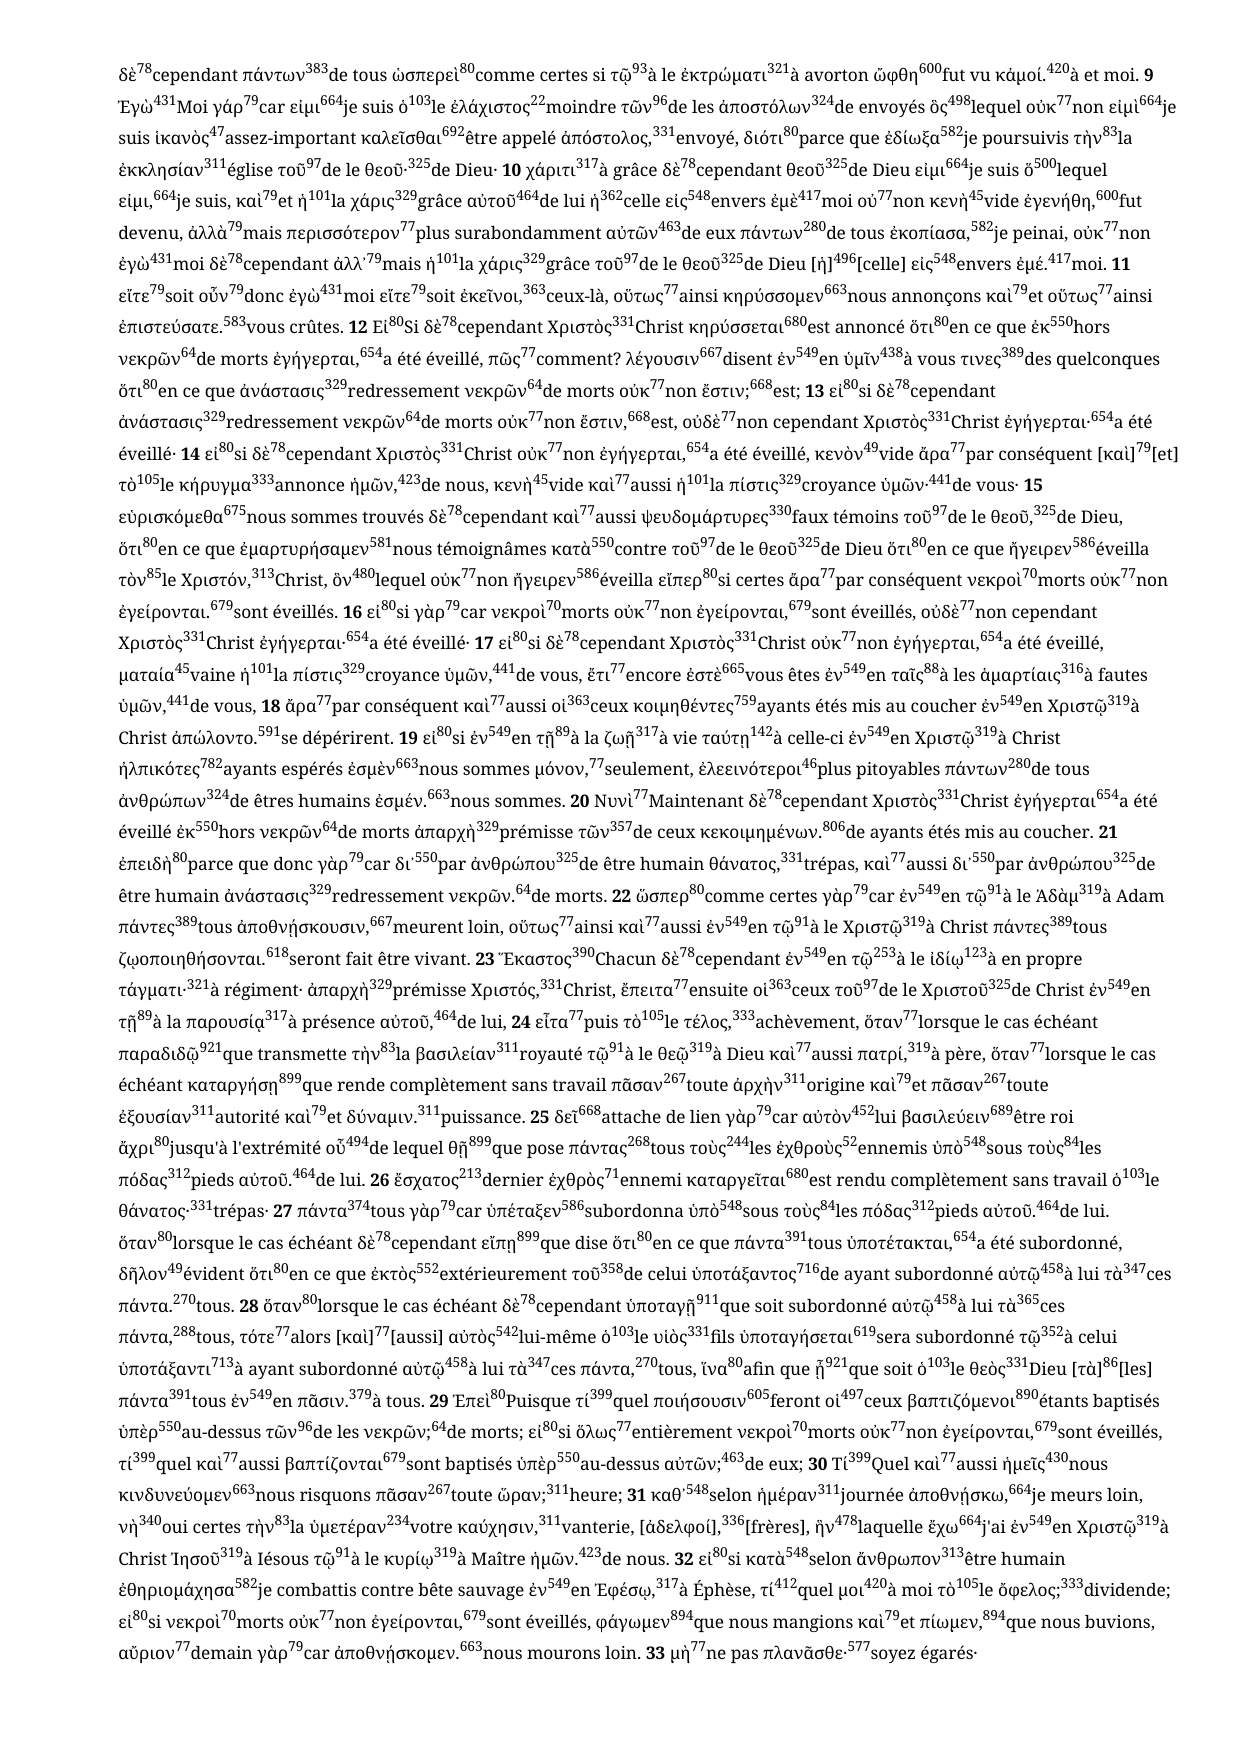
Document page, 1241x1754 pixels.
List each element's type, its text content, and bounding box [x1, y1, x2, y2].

text 1 Γνωρίζω664Je fais connaître δὲ78cependant ὑμῖν,438à vous, ἀδελφοί,336frères, τὸ87le εὐαγγέλιον315évangile ὃ482lequel εὐηγγελισάμην588je m'évangélisai ὑμῖν,438à vous, ὃ482lequel καὶ77aussi παρελάβετε,583vous prîtes à côté, ἐν549en ᾧ488à lequel καὶ77aussi ἑστήκατε,639vous avez dressé, 2 δι᾽550par οὗ494de lequel καὶ77aussi σῴζεσθε,677vous êtes sauvés, τίνι165à quel λόγῳ319à discours εὐηγγελισάμην588je m'évangélisai ὑμῖν438à vous εἰ80si κατέχετε,665vous tenez de haut en bas, ἐκτὸς77extérieurement εἰ551si μὴ77ne pas εἰκῇ77sans cause ἐπιστεύσατε.583vous crûtes. 3 παρέδωκα582je transmis γὰρ79car ὑμῖν438à vous ἐν549en πρώτοις,60à premiers, ὃ482lequel καὶ77aussi παρέλαβον,582je pris à côté, ὅτι80en ce que Χριστὸς331Christ ἀπέθανεν586mourut loin ὑπὲρ550au-dessus τῶν94de les ἁμαρτιῶν322de fautes ἡμῶν423de nous κατὰ548selon τὰς82les γραφὰς310graphes 4 καὶ79et ὅτι80en ce que ἐτάφη600fut enseveli καὶ79et ὅτι80en ce que ἐγήγερται654a été éveillé τῇ89à la ἡμέρᾳ317à journée τῇ89à la τρίτῃ206à troisième κατὰ548selon τὰς82les γραφὰς310graphes 5 καὶ79et ὅτι80en ce que ὤφθη600fut vu Κηφᾷ319à Képhas εἶτα77puis τοῖς90à les δώδεκα·58à douze· 6 ἔπειτα77ensuite ὤφθη600fut vu ἐπάνω77sur le haut πεντακοσίοις184à cinq cents ἀδελφοῖς318à frères ἐφάπαξ,77sur une fois, ἐξ550hors ὧν491de lesquels οἱ102les πλείονες21plus nombreusement μένουσιν667restent ἕως551jusqu'à ce que ἄρτι,77à l'instant, τινὲς389des quelconques δὲ78cependant ἐκοιμήθησαν·599furent mis au coucher· 7 ἔπειτα77ensuite ὤφθη600fut vu Ἰακώβῳ319à Iakobos εἶτα77puis τοῖς90à les ἀποστόλοις318à envoyés πᾶσιν·274à tous· 8 ἔσχατον77dernièrement δὲ78cependant πάντων383de tous ὡσπερεὶ80comme certes si τῷ93à le ἐκτρώματι321à avorton ὤφθη600fut vu κἀμοί.420à et moi. 9 Ἐγὼ431Moi γάρ79car εἰμι664je suis ὁ103le ἐλάχιστος22moindre τῶν96de les ἀποστόλων324de envoyés ὃς498lequel οὐκ77non εἰμὶ664je suis ἱκανὸς47assez-important καλεῖσθαι692être appelé ἀπόστολος,331envoyé, διότι80parce que ἐδίωξα582je poursuivis τὴν83la ἐκκλησίαν311église τοῦ97de le θεοῦ·325de Dieu· 10 χάριτι317à grâce δὲ78cependant θεοῦ325de Dieu εἰμι664je suis ὅ500lequel εἰμι,664je suis, καὶ79et ἡ101la χάρις329grâce αὐτοῦ464de lui ἡ362celle εἰς548envers ἐμὲ417moi οὐ77non κενὴ45vide ἐγενήθη,600fut devenu, ἀλλὰ79mais περισσότερον77plus surabondamment αὐτῶν463de eux πάντων280de tous ἐκοπίασα,582je peinai, οὐκ77non ἐγὼ431moi δὲ78cependant ἀλλ᾽79mais ἡ101la χάρις329grâce τοῦ97de le θεοῦ325de Dieu [ἡ]496[celle] εἰς548envers ἐμέ.417moi. 11 εἴτε79soit οὖν79donc ἐγὼ431moi εἴτε79soit ἐκεῖνοι,363ceux-là, οὕτως77ainsi κηρύσσομεν663nous annonçons καὶ79et οὕτως77ainsi ἐπιστεύσατε.583vous crûtes. 12 Εἰ80Si δὲ78cependant Χριστὸς331Christ κηρύσσεται680est annoncé ὅτι80en ce que ἐκ550hors νεκρῶν64de morts ἐγήγερται,654a été éveillé, πῶς77comment? λέγουσιν667disent ἐν549en ὑμῖν438à vous τινες389des quelconques ὅτι80en ce que ἀνάστασις329redressement νεκρῶν64de morts οὐκ77non ἔστιν;668est; 13 εἰ80si δὲ78cependant ἀνάστασις329redressement νεκρῶν64de morts οὐκ77non ἔστιν,668est, οὐδὲ77non cependant Χριστὸς331Christ ἐγήγερται·654a été éveillé· 14 εἰ80si δὲ78cependant Χριστὸς331Christ οὐκ77non ἐγήγερται,654a été éveillé, κενὸν49vide ἄρα77par conséquent [καὶ]79[et] τὸ105le κήρυγμα333annonce ἡμῶν,423de nous, κενὴ45vide καὶ77aussi ἡ101la πίστις329croyance ὑμῶν·441de vous· 15 εὑρισκόμεθα675nous sommes trouvés δὲ78cependant καὶ77aussi ψευδομάρτυρες330faux témoins τοῦ97de le θεοῦ,325de Dieu, ὅτι80en ce que ἐμαρτυρήσαμεν581nous témoignâmes κατὰ550contre τοῦ97de le θεοῦ325de Dieu ὅτι80en ce que ἤγειρεν586éveilla τὸν85le Χριστόν,313Christ, ὃν480lequel οὐκ77non ἤγειρεν586éveilla εἴπερ80si certes ἄρα77par conséquent νεκροὶ70morts οὐκ77non ἐγείρονται.679sont éveillés. 16 εἰ80si γὰρ79car νεκροὶ70morts οὐκ77non ἐγείρονται,679sont éveillés, οὐδὲ77non cependant Χριστὸς331Christ ἐγήγερται·654a été éveillé· 17 εἰ80si δὲ78cependant Χριστὸς331Christ οὐκ77non ἐγήγερται,654a été éveillé, ματαία45vaine ἡ101la πίστις329croyance ὑμῶν,441de vous, ἔτι77encore ἐστὲ665vous êtes ἐν549en ταῖς88à les ἁμαρτίαις316à fautes ὑμῶν,441de vous, 18 ἄρα77par conséquent καὶ77aussi οἱ363ceux κοιμηθέντες759ayants étés mis au coucher ἐν549en Χριστῷ319à Christ ἀπώλοντο.591se dépérirent. 19 εἰ80si ἐν549en τῇ89à la ζωῇ317à vie ταύτῃ142à celle-ci ἐν549en Χριστῷ319à Christ ἠλπικότες782ayants espérés ἐσμὲν663nous sommes μόνον,77seulement, ἐλεεινότεροι46plus pitoyables πάντων280de tous ἀνθρώπων324de êtres humains ἐσμέν.663nous sommes. 20 Νυνὶ77Maintenant δὲ78cependant Χριστὸς331Christ ἐγήγερται654a été éveillé ἐκ550hors νεκρῶν64de morts ἀπαρχὴ329prémisse τῶν357de ceux κεκοιμημένων.806de ayants étés mis au coucher. 21 ἐπειδὴ80parce que donc γὰρ79car δι᾽550par ἀνθρώπου325de être humain θάνατος,331trépas, καὶ77aussi δι᾽550par ἀνθρώπου325de être humain ἀνάστασις329redressement νεκρῶν.64de morts. 22 ὥσπερ80comme certes γὰρ79car ἐν549en τῷ91à le Ἀδὰμ319à Adam πάντες389tous ἀποθνῄσκουσιν,667meurent loin, οὕτως77ainsi καὶ77aussi ἐν549en τῷ91à le Χριστῷ319à Christ πάντες389tous ζῳοποιηθήσονται.618seront fait être vivant. 23 Ἕκαστος390Chacun δὲ78cependant ἐν549en τῷ253à le ἰδίῳ123à en propre τάγματι·321à régiment· ἀπαρχὴ329prémisse Χριστός,331Christ, ἔπειτα77ensuite οἱ363ceux τοῦ97de le Χριστοῦ325de Christ ἐν549en τῇ89à la παρουσίᾳ317à présence αὐτοῦ,464de lui, 24 εἶτα77puis τὸ105le τέλος,333achèvement, ὅταν77lorsque le cas échéant παραδιδῷ921que transmette τὴν83la βασιλείαν311royauté τῷ91à le θεῷ319à Dieu καὶ77aussi πατρί,319à père, ὅταν77lorsque le cas échéant καταργήσῃ899que rende complètement sans travail πᾶσαν267toute ἀρχὴν311origine καὶ79et πᾶσαν267toute ἐξουσίαν311autorité καὶ79et δύναμιν.311puissance. 25 δεῖ668attache de lien γὰρ79car αὐτὸν452lui βασιλεύειν689être roi ἄχρι80jusqu'à l'extrémité οὗ494de lequel θῇ899que pose πάντας268tous τοὺς244les ἐχθροὺς52ennemis ὑπὸ548sous τοὺς84les πόδας312pieds αὐτοῦ.464de lui. 26 ἔσχατος213dernier ἐχθρὸς71ennemi καταργεῖται680est rendu complètement sans travail ὁ103le θάνατος·331trépas· 27 πάντα374tous γὰρ79car ὑπέταξεν586subordonna ὑπὸ548sous τοὺς84les πόδας312pieds αὐτοῦ.464de lui. ὅταν80lorsque le cas échéant δὲ78cependant εἴπῃ899que dise ὅτι80en ce que πάντα391tous ὑποτέτακται,654a été subordonné, δῆλον49évident ὅτι80en ce que ἐκτὸς552extérieurement τοῦ358de celui ὑποτάξαντος716de ayant subordonné αὐτῷ458à lui τὰ347ces πάντα.270tous. 28 ὅταν80lorsque le cas échéant δὲ78cependant ὑποταγῇ911que soit subordonné αὐτῷ458à lui τὰ365ces πάντα,288tous, τότε77alors [καὶ]77[aussi] αὐτὸς542lui-même ὁ103le υἱὸς331fils ὑποταγήσεται619sera subordonné τῷ352à celui ὑποτάξαντι713à ayant subordonné αὐτῷ458à lui τὰ347ces πάντα,270tous, ἵνα80afin que ᾖ921que soit ὁ103le θεὸς331Dieu [τὰ]86[les] πάντα391tous ἐν549en πᾶσιν.379à tous. 29 Ἐπεὶ80Puisque τί399quel ποιήσουσιν605feront οἱ497ceux βαπτιζόμενοι890étants baptisés ὑπὲρ550au-dessus τῶν96de les νεκρῶν;64de morts; εἰ80si ὅλως77entièrement νεκροὶ70morts οὐκ77non ἐγείρονται,679sont éveillés, τί399quel καὶ77aussi βαπτίζονται679sont baptisés ὑπὲρ550au-dessus αὐτῶν;463de eux; 30 Τί399Quel καὶ77aussi ἡμεῖς430nous κινδυνεύομεν663nous risquons πᾶσαν267toute ὥραν;311heure; 31 καθ᾽548selon ἡμέραν311journée ἀποθνῄσκω,664je meurs loin, νὴ340oui certes τὴν83la ὑμετέραν234votre καύχησιν,311vanterie, [ἀδελφοί],336[frères], ἣν478laquelle ἔχω664j'ai ἐν549en Χριστῷ319à Christ Ἰησοῦ319à Iésous τῷ91à le κυρίῳ319à Maître ἡμῶν.423de nous. 32 εἰ80si κατὰ548selon ἄνθρωπον313être humain ἐθηριομάχησα582je combattis contre bête sauvage ἐν549en Ἐφέσῳ,317à Éphèse, τί412quel μοι420à moi τὸ105le ὄφελος;333dividende; εἰ80si νεκροὶ70morts οὐκ77non ἐγείρονται,679sont éveillés, φάγωμεν894que nous mangions καὶ79et πίωμεν,894que nous buvions, αὔριον77demain γὰρ79car ἀποθνῄσκομεν.663nous mourons loin. 33 μὴ77ne pas πλανᾶσθε·577soyez égarés· φθείρουσιν667corrompent ἤθη314moeurs χρηστὰ5utiles bons ὁμιλίαι328homélies κακαί.19malicieuses. 34 ἐκνήψατε553abstenez dehors δικαίως77justement καὶ79et μὴ77ne pas ἁμαρτάνετε,569fautez, ἀγνωσίαν311inconnaissance γὰρ79car θεοῦ325de Dieu τινες389des quelconques ἔχουσιν,667ont, πρὸς548vers ἐντροπὴν311tournure intérieure ὑμῖν438à vous λαλῶ.664je bavarde. 35 Ἀλλ᾽79Mais ἐρεῖ606dira τις·390un quelconque· πῶς77comment? ἐγείρονται679sont éveillés οἱ102les νεκροί;70morts; ποίῳ167à quel δὲ78cependant σώματι321à corps ἔρχονται;673se viennent; 36 ἄφρων,76insensé, σὺ448toi ὃ482lequel σπείρεις,666tu sèmes, οὐ77non ζῳοποιεῖται680est fait être vivant ἐὰν80si le cas échéant μὴ77ne pas ἀποθάνῃ·899que meure loin· 37 καὶ79et ὃ482lequel σπείρεις,666tu sèmes, οὐ77non τὸ87le σῶμα315corps τὸ348ce γενησόμενον766qui se deviendra σπείρεις666tu sèmes ἀλλὰ79mais γυμνὸν4nu κόκκον313grain εἰ80si τύχοι694que obtienne σίτου325de froment ἤ79ou τινος386de un quelconque τῶν98de les λοιπῶν·385de restants· 38 ὁ103le δὲ78cependant θεὸς331Dieu δίδωσιν668donne αὐτῷ458à lui σῶμα315corps καθὼς77de haut en bas comme ἠθέλησεν,586voulut, καὶ79et ἑκάστῳ380à chacun τῶν98de les σπερμάτων326de semences ἴδιον117en propre σῶμα.315corps. 39 Οὐ77Non πᾶσα285toute σὰρξ329chair ἡ101la αὐτὴ154même σὰρξ329chair ἀλλ᾽79mais ἄλλη388autre μὲν79certes ἀνθρώπων,324de êtres humains, ἄλλη130autre δὲ78cependant σὰρξ329chair κτηνῶν,326de bêtes de montures, ἄλλη130autre δὲ78cependant σὰρξ329chair πτηνῶν,66de ailés, ἄλλη388autre δὲ78cependant ἰχθύων.324de poissons. 40 καὶ79et σώματα332corps ἐπουράνια,23sur cieux, καὶ79et σώματα332corps ἐπίγεια·23sur terres· ἀλλ᾽79mais ἑτέρα388autre-différente μὲν79certes ἡ101la τῶν98de les ἐπουρανίων66de sur cieux δόξα,329gloire, ἑτέρα388autre-différente δὲ78cependant ἡ101la τῶν98de les ἐπιγείων.66de sur terres. 41 ἄλλη130autre δόξα329gloire ἡλίου,325de soleil, καὶ79et ἄλλη130autre δόξα329gloire σελήνης,323de lune, καὶ79et ἄλλη130autre δόξα329gloire ἀστέρων·324de étoiles· ἀστὴρ331étoile γὰρ79car ἀστέρος325de étoile διαφέρει668diffère ἐν549en δόξῃ.317à gloire. 42 Οὕτως77Ainsi καὶ77aussi ἡ101la ἀνάστασις329redressement τῶν96de les νεκρῶν.64de morts. σπείρεται680est semé ἐν549en φθορᾷ,317à corruption, ἐγείρεται680est éveillé ἐν549en ἀφθαρσίᾳ·317à incorruptibilité· 43 σπείρεται680est semé ἐν549en ἀτιμίᾳ,317à dévalorisation, ἐγείρεται680est éveillé ἐν549en δόξῃ·317à gloire· σπείρεται680est semé ἐν549en ἀσθενείᾳ,317à infirmité, ἐγείρεται680est éveillé ἐν549en δυνάμει·317à puissance· 44 σπείρεται680est semé σῶμα333corps ψυχικόν,24psychique, ἐγείρεται680est éveillé σῶμα333corps πνευματικόν.24soufflique. Εἰ80Si ἔστιν668est σῶμα333corps ψυχικόν,24psychique, ἔστιν668est καὶ77aussi πνευματικόν.73soufflique. 45 οὕτως77ainsi καὶ77aussi γέγραπται·654a été graphé· ἐγένετο592se devint ὁ103le πρῶτος213premier ἄνθρωπος331être humain Ἀδὰμ331Adam εἰς548envers ψυχὴν311âme ζῶσαν,820vivante, ὁ103le ἔσχατος213dernier Ἀδὰμ331Adam εἰς548envers πνεῦμα315souffle ζῳοποιοῦν.824faisant être vivant. 46 ἀλλ᾽79mais οὐ77non πρῶτον77premièrement τὸ105le πνευματικὸν73soufflique ἀλλὰ79mais τὸ105le ψυχικόν,73psychique, ἔπειτα77ensuite τὸ105le πνευματικόν.73soufflique. 47 ὁ103le πρῶτος213premier ἄνθρωπος331être humain ἐκ550hors γῆς323de terre χοϊκός,47poudreux, ὁ103le δεύτερος213deuxième ἄνθρωπος331être humain ἐξ550hors οὐρανοῦ.325de ciel. 48 οἷος498tel que ὁ103le χοϊκός,71poudreux, τοιοῦτοι363tels καὶ77aussi οἱ102les χοϊκοί,70poudreux, καὶ79et οἷος498tel que ὁ103le ἐπουράνιος,71sur ciel, τοιοῦτοι363tels καὶ77aussi οἱ102les ἐπουράνιοι·70sur cieux· 49 καὶ79et καθὼς77de haut en bas comme ἐφορέσαμεν581nous colportâmes τὴν83la εἰκόνα311icône τοῦ97de le χοϊκοῦ,65de poudreux, φορέσωμεν894que nous colportions δή340évidemment καὶ77aussi τὴν83la εἰκόνα311icône τοῦ97de le ἐπουρανίου.65de sur ciel. 50 Τοῦτο348Ce-ci δέ78cependant φημι,664je déclare, ἀδελφοί,336frères, ὅτι80en ce que σὰρξ329chair καὶ79et αἷμα333sang βασιλείαν311royauté θεοῦ325de Dieu κληρονομῆσαι681hériter οὐ77non δύναται674se peut οὐδὲ79non cependant ἡ101la φθορὰ329corruption τὴν83la ἀφθαρσίαν311incorruptibilité κληρονομεῖ.668hérite. 51 ἰδοὺ306voici μυστήριον315mystère ὑμῖν438à vous λέγω·664je dis· πάντες389tous οὐ77non κοιμηθησόμεθα,614nous serons mis au coucher, πάντες389tous δὲ78cependant ἀλλαγησόμεθα,614nous serons changé, 52 ἐν549en ἀτόμῳ,61à sans coupure, ἐν549en ῥιπῇ317à clin ὀφθαλμοῦ,325de oeil, ἐν549en τῇ89à la ἐσχάτῃ206à dernière σάλπιγγι·317à trompette salpinx· σαλπίσει606trompettera salpinx γὰρ79car καὶ79et οἱ102les νεκροὶ70morts ἐγερθήσονται618seront éveillé ἄφθαρτοι70incorruptibles καὶ79et ἡμεῖς430nous ἀλλαγησόμεθα.614nous serons changé. 53 Δεῖ668Attache de lien γὰρ79car τὸ87le φθαρτὸν55corruptible τοῦτο140ce-ci ἐνδύσασθαι682se envêtir ἀφθαρσίαν311incorruptibilité καὶ79et τὸ87le θνητὸν55mortel τοῦτο140ce-ci ἐνδύσασθαι682se envêtir ἀθανασίαν.311intrépassibilité. 54 ὅταν80lorsque le cas échéant δὲ78cependant τὸ105le φθαρτὸν73corruptible τοῦτο158ce-ci ἐνδύσηται905que se envête ἀφθαρσίαν311incorruptibilité καὶ79et τὸ105le θνητὸν73mortel τοῦτο158ce-ci ἐνδύσηται905que se envête ἀθανασίαν,311intrépassibilité, τότε77alors γενήσεται612se deviendra ὁ103le λόγος331discours ὁ364celui γεγραμμένος·813ayant été graphé· κατεπόθη600fut avalé ὁ103le θάνατος331trépas εἰς548envers νῖκος.315victoire. 55 ποῦ77où? σου,442de toi, θάνατε,337trépas, τὸ105le νῖκος;333victoire; ποῦ77où? σου,442de toi, θάνατε,337trépas, τὸ105le κέντρον;333aiguillon; 56 τὸ105le δὲ78cependant κέντρον333aiguillon τοῦ97de le θανάτου325de trépas ἡ101la ἁμαρτία,329faute, ἡ101la δὲ78cependant δύναμις329puissance τῆς95de la ἁμαρτίας323de faute ὁ103le νόμος·331loi· 57 τῷ91à le δὲ78cependant θεῷ319à Dieu χάρις329grâce τῷ352à celui διδόντι828à donnant ἡμῖν419à nous τὸ87le νῖκος315victoire διὰ550par τοῦ97de le κυρίου325de Maître ἡμῶν423de nous Ἰησοῦ325de Iésous Χριστοῦ.325de Christ. 58 Ὥστε,80De sorte que, ἀδελφοί336frères μου424de moi ἀγαπητοί,26aimés, ἑδραῖοι70assis γίνεσθε,573que vous vous devenez, ἀμετακίνητοι,70immobiles, περισσεύοντες839surabondants ἐν549en τῷ93à le ἔργῳ321à travail τοῦ97de le κυρίου325de Maître πάντοτε,77en tout moment, εἰδότες782ayants sus ὅτι80en ce que ὁ103le κόπος331frappement ὑμῶν441de vous οὐκ77non ἔστιν668est κενὸς47vide ἐν549en κυρίῳ.319à Maître. [118, 59, 1181, 1665]
